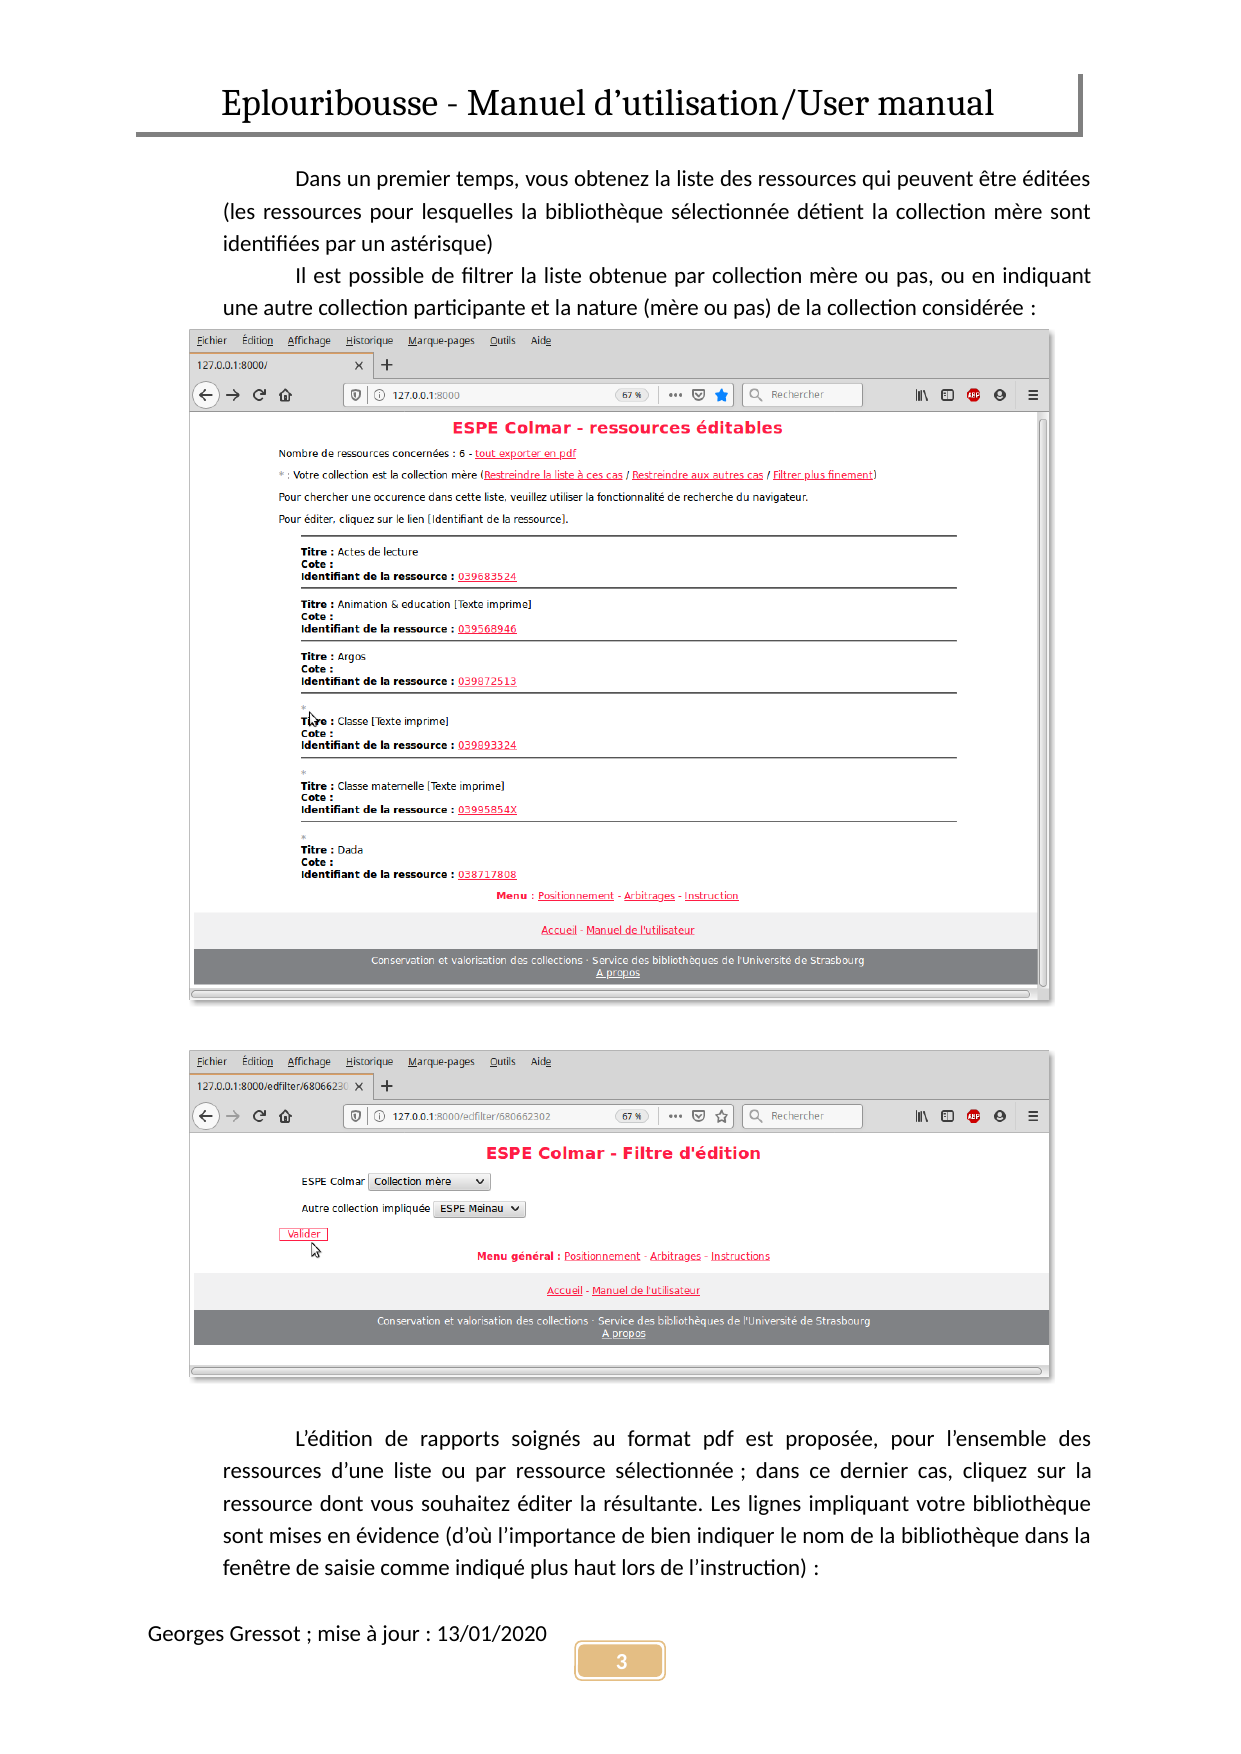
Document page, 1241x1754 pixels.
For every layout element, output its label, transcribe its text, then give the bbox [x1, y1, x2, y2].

list Dans un premier temps, vous obtenez la liste des ressources qui peuvent être éditées (les ressources pour lesquelles la bibliothèque sélectionnée détient la collection mère sont identifiées par un astérisque) [223, 164, 1093, 257]
picture [185, 325, 1055, 1007]
list L’édition de rapports soignés au format pdf est proposée, pour l’ensemble des ressources d’une liste ou par ressource sélectionnée ; dans ce dernier cas, cliquez sur la ressource dont vous souhaitez éditer la résultante. Les lignes impliquant votre bibliothèque sont mises en évidence (d’où l’importance de bien indiquer le nom de la bibliothèque dans la fenêtre de saisie comme indiqué plus haut lors de l’instruction) : [223, 1424, 1093, 1581]
picture [185, 1047, 1055, 1384]
list Il est possible de filtrer la liste obtenue par collection mère ou pas, ou en indiquant une autre collection participante et la nature (mère ou pas) de la collection considérée : [223, 261, 1093, 321]
